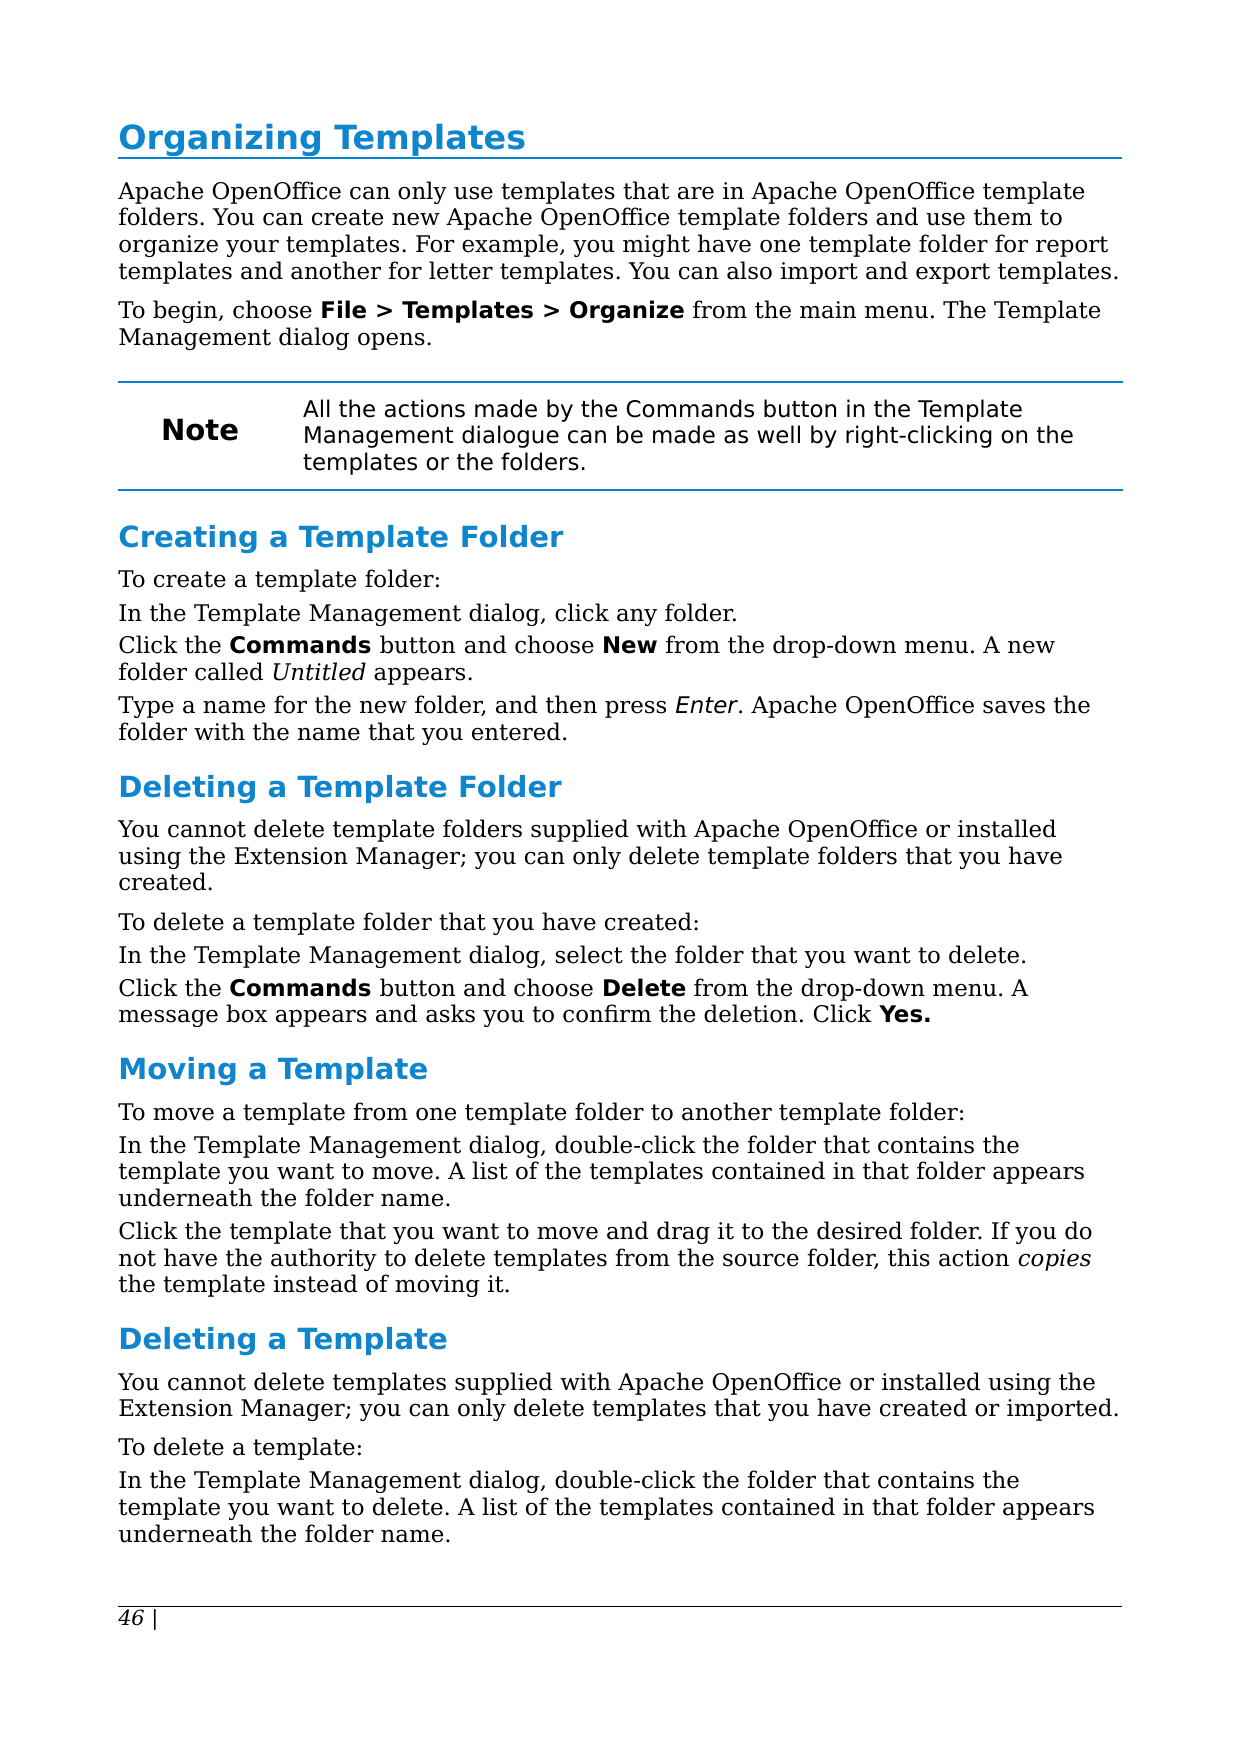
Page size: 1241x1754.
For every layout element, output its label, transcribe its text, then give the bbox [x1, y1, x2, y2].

text Click the template that you want to move and drag it to the desired folder. If you do not have the authority to delete templates from the source folder, this action copies the template instead of moving it. [118, 1218, 1122, 1298]
subtitle Deleting a Template [118, 1322, 1122, 1356]
subtitle Deleting a Template Folder [118, 770, 1122, 804]
list To move a template from one template folder to another template folder: [118, 1099, 1122, 1125]
list To delete a template: [118, 1434, 1122, 1461]
table_header Note [118, 383, 281, 489]
text In the Template Management dialog, click any folder. [118, 600, 1122, 626]
text To begin, choose File > Templates > Organize from the main menu. The Template Management dialog opens. [118, 297, 1122, 350]
text In the Template Management dialog, select the folder that you want to delete. [118, 942, 1122, 968]
subtitle Organizing Templates [118, 118, 1122, 157]
list To create a template folder: [118, 567, 1122, 593]
text Click the Commands button and choose Delete from the drop-down menu. A message box appears and asks you to confirm the deletion. Click Yes. [118, 975, 1122, 1028]
subtitle Creating a Template Folder [118, 520, 1122, 554]
text Type a name for the new folder, and then press Enter. Apache OpenOffice saves the folder with the name that you entered. [118, 692, 1122, 746]
table_header All the actions made by the Commands button in the Template Management dialogue can be made as well by right-clicking on the templates or the folders. [281, 383, 1122, 489]
text In the Template Management dialog, double-click the folder that contains the template you want to delete. A list of the templates contained in that folder appears underneath the folder name. [118, 1468, 1122, 1548]
text In the Template Management dialog, double-click the folder that contains the template you want to move. A list of the templates contained in that folder appears underneath the folder name. [118, 1132, 1122, 1212]
subtitle Moving a Template [118, 1052, 1122, 1086]
text Apache OpenOffice can only use templates that are in Apache OpenOffice template folders. You can create new Apache OpenOffice template folders and use them to organize your templates. For example, you might have one template folder for report templates and another for letter templates. You can also import and export templates. [118, 178, 1122, 284]
text You cannot delete templates supplied with Apache OpenOffice or installed using the Extension Manager; you can only delete templates that you have created or imported. [118, 1369, 1122, 1422]
text Click the Commands button and choose New from the drop-down menu. A new folder called Untitled appears. [118, 633, 1122, 686]
list To delete a template folder that you have created: [118, 909, 1122, 935]
text You cannot delete template folders supplied with Apache OpenOffice or installed using the Extension Manager; you can only delete template folders that you have created. [118, 816, 1122, 896]
